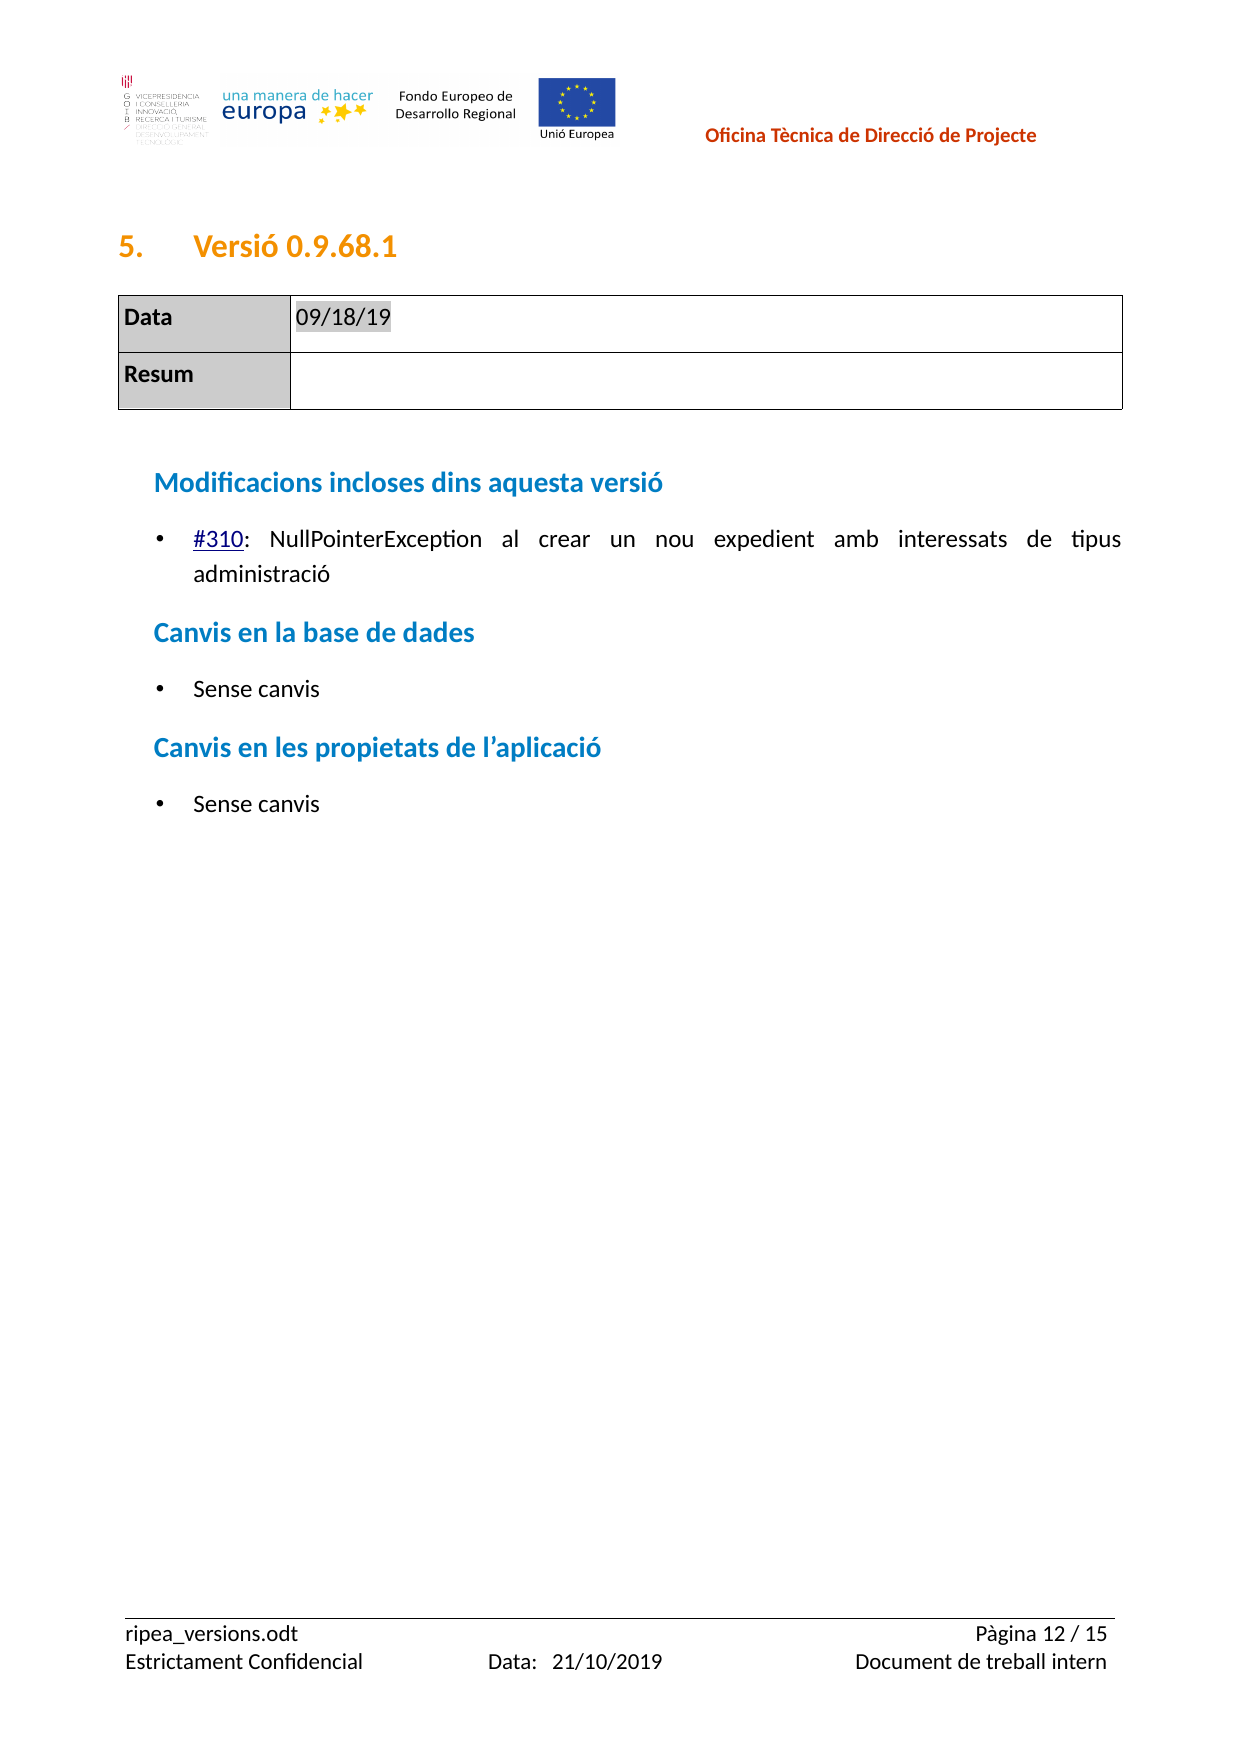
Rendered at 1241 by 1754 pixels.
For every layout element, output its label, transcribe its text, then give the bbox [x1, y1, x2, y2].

subtitle Versió 0.9.68.1 [118, 225, 1122, 266]
table_cell [291, 353, 1122, 408]
picture [118, 73, 213, 147]
subtitle Modificacions incloses dins aquesta versió [153, 464, 1122, 500]
table_header 18/09/19 [291, 296, 1122, 352]
subtitle Canvis en les propietats de l’aplicació [153, 729, 1122, 765]
list #310: NullPointerException al crear un nou expedient amb interessats de tipus administració [156, 523, 1122, 589]
picture [219, 73, 621, 147]
list Sense canvis [156, 673, 1122, 704]
table_cell Resum [119, 353, 290, 408]
list Sense canvis [156, 788, 1122, 819]
subtitle Canvis en la base de dades [153, 614, 1122, 650]
table_header Data [119, 296, 290, 352]
